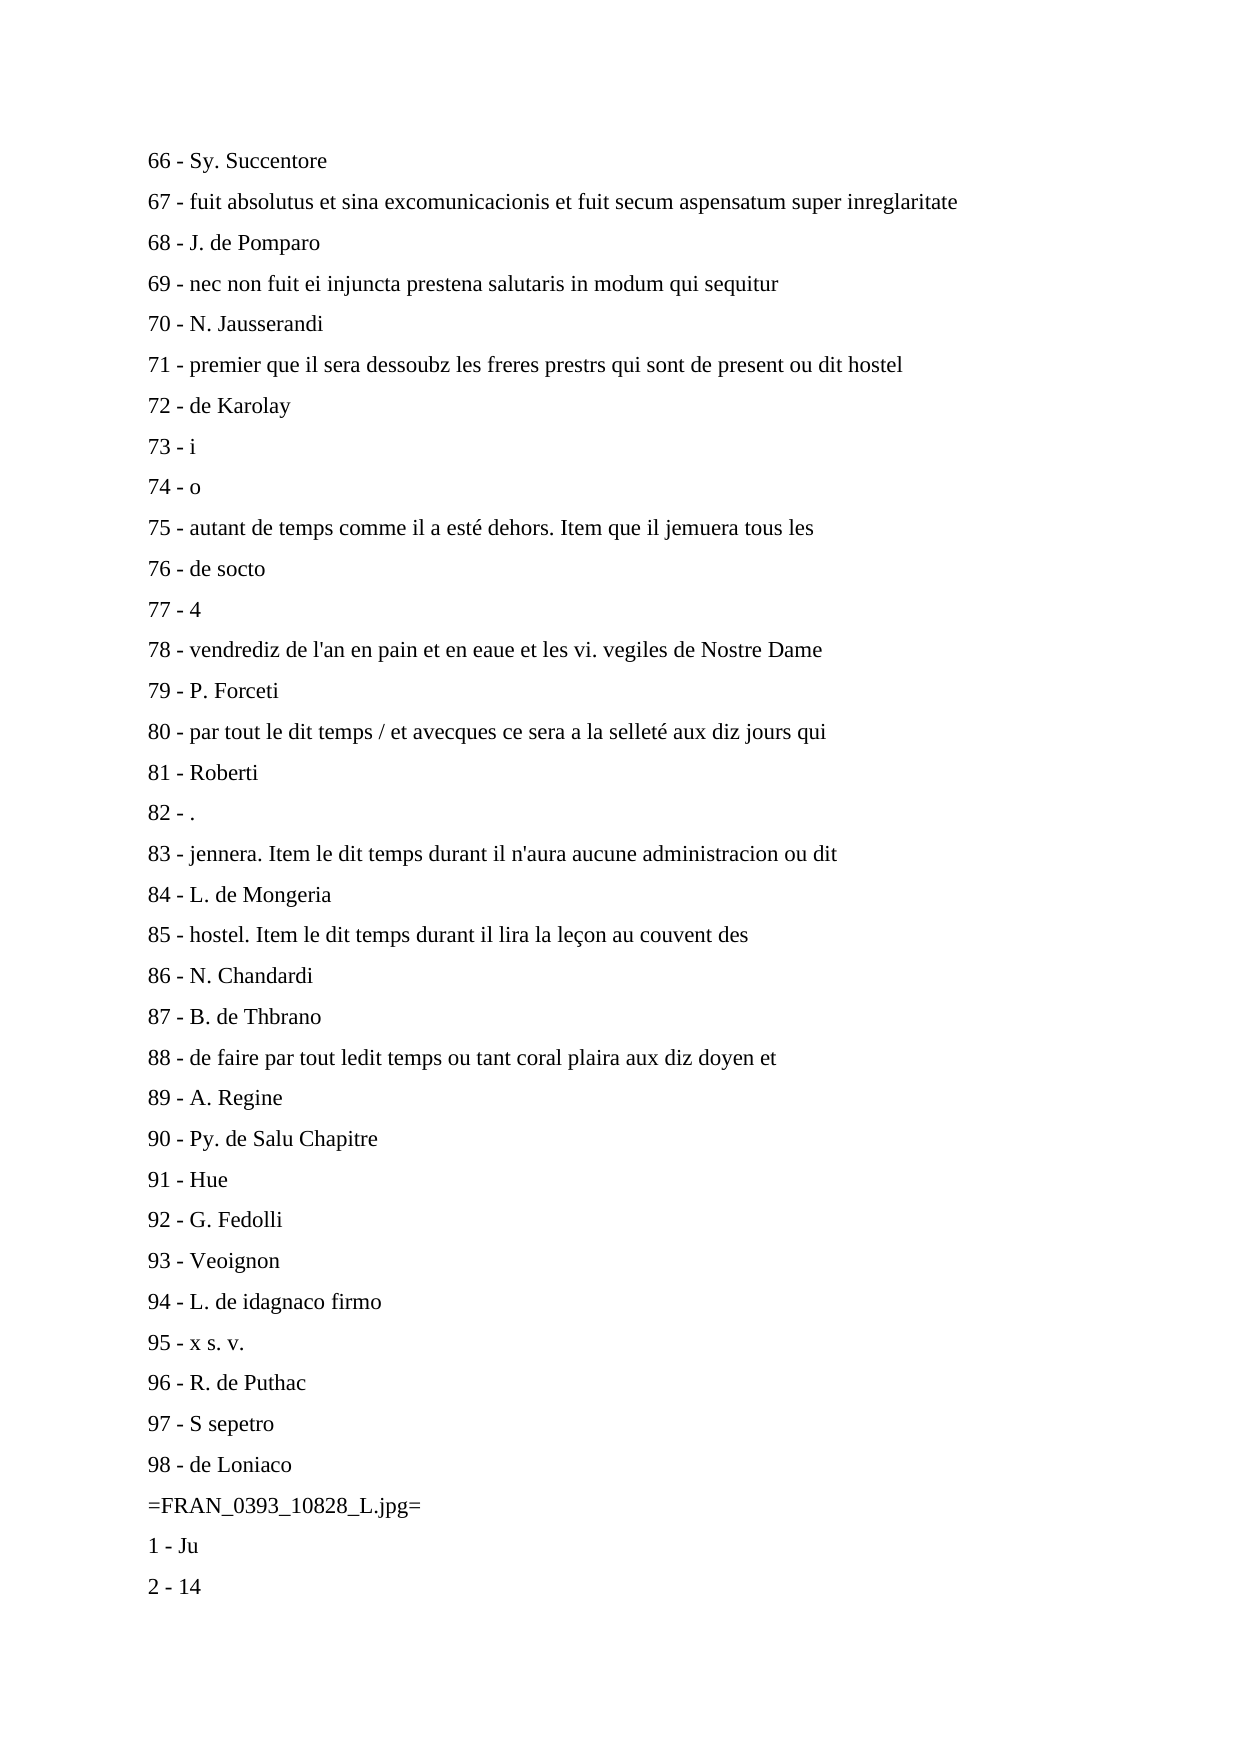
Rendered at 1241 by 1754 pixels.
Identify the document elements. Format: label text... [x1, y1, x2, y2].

text 2 - 14 [148, 1573, 1093, 1599]
text 82 - . [148, 799, 1093, 826]
text 80 - par tout le dit temps / et avecques ce sera a la selleté aux diz jours qui [148, 718, 1093, 744]
text 66 - Sy. Succentore [148, 148, 1093, 174]
text 78 - vendrediz de l'an en pain et en eaue et les vi. vegiles de Nostre Dame [148, 636, 1093, 663]
text 93 - Veoignon [148, 1247, 1093, 1274]
text 85 - hostel. Item le dit temps durant il lira la leçon au couvent des [148, 921, 1093, 948]
text 70 - N. Jausserandi [148, 311, 1093, 337]
text 75 - autant de temps comme il a esté dehors. Item que il jemuera tous les [148, 514, 1093, 541]
text 1 - Ju [148, 1532, 1093, 1559]
text 95 - x s. v. [148, 1329, 1093, 1355]
text 90 - Py. de Salu Chapitre [148, 1125, 1093, 1151]
text 96 - R. de Puthac [148, 1369, 1093, 1396]
text 73 - i [148, 433, 1093, 459]
text 98 - de Loniaco [148, 1451, 1093, 1477]
text 77 - 4 [148, 596, 1093, 622]
text 88 - de faire par tout ledit temps ou tant coral plaira aux diz doyen et [148, 1044, 1093, 1070]
text 81 - Roberti [148, 758, 1093, 785]
text 86 - N. Chandardi [148, 962, 1093, 988]
text =FRAN_0393_10828_L.jpg= [148, 1492, 1093, 1518]
text 87 - B. de Thbrano [148, 1003, 1093, 1029]
text 74 - o [148, 473, 1093, 500]
text 68 - J. de Pomparo [148, 229, 1093, 255]
text 67 - fuit absolutus et sina excomunicacionis et fuit secum aspensatum super inreglaritate [148, 188, 1093, 215]
text 94 - L. de idagnaco firmo [148, 1288, 1093, 1314]
text 79 - P. Forceti [148, 677, 1093, 703]
text 83 - jennera. Item le dit temps durant il n'aura aucune administracion ou dit [148, 840, 1093, 866]
text 91 - Hue [148, 1166, 1093, 1192]
text 97 - S sepetro [148, 1410, 1093, 1437]
text 89 - A. Regine [148, 1084, 1093, 1111]
text 72 - de Karolay [148, 392, 1093, 418]
text 84 - L. de Mongeria [148, 881, 1093, 907]
text 71 - premier que il sera dessoubz les freres prestrs qui sont de present ou dit hostel [148, 351, 1093, 378]
text 92 - G. Fedolli [148, 1207, 1093, 1233]
text 69 - nec non fuit ei injuncta prestena salutaris in modum qui sequitur [148, 270, 1093, 296]
text 76 - de socto [148, 555, 1093, 581]
